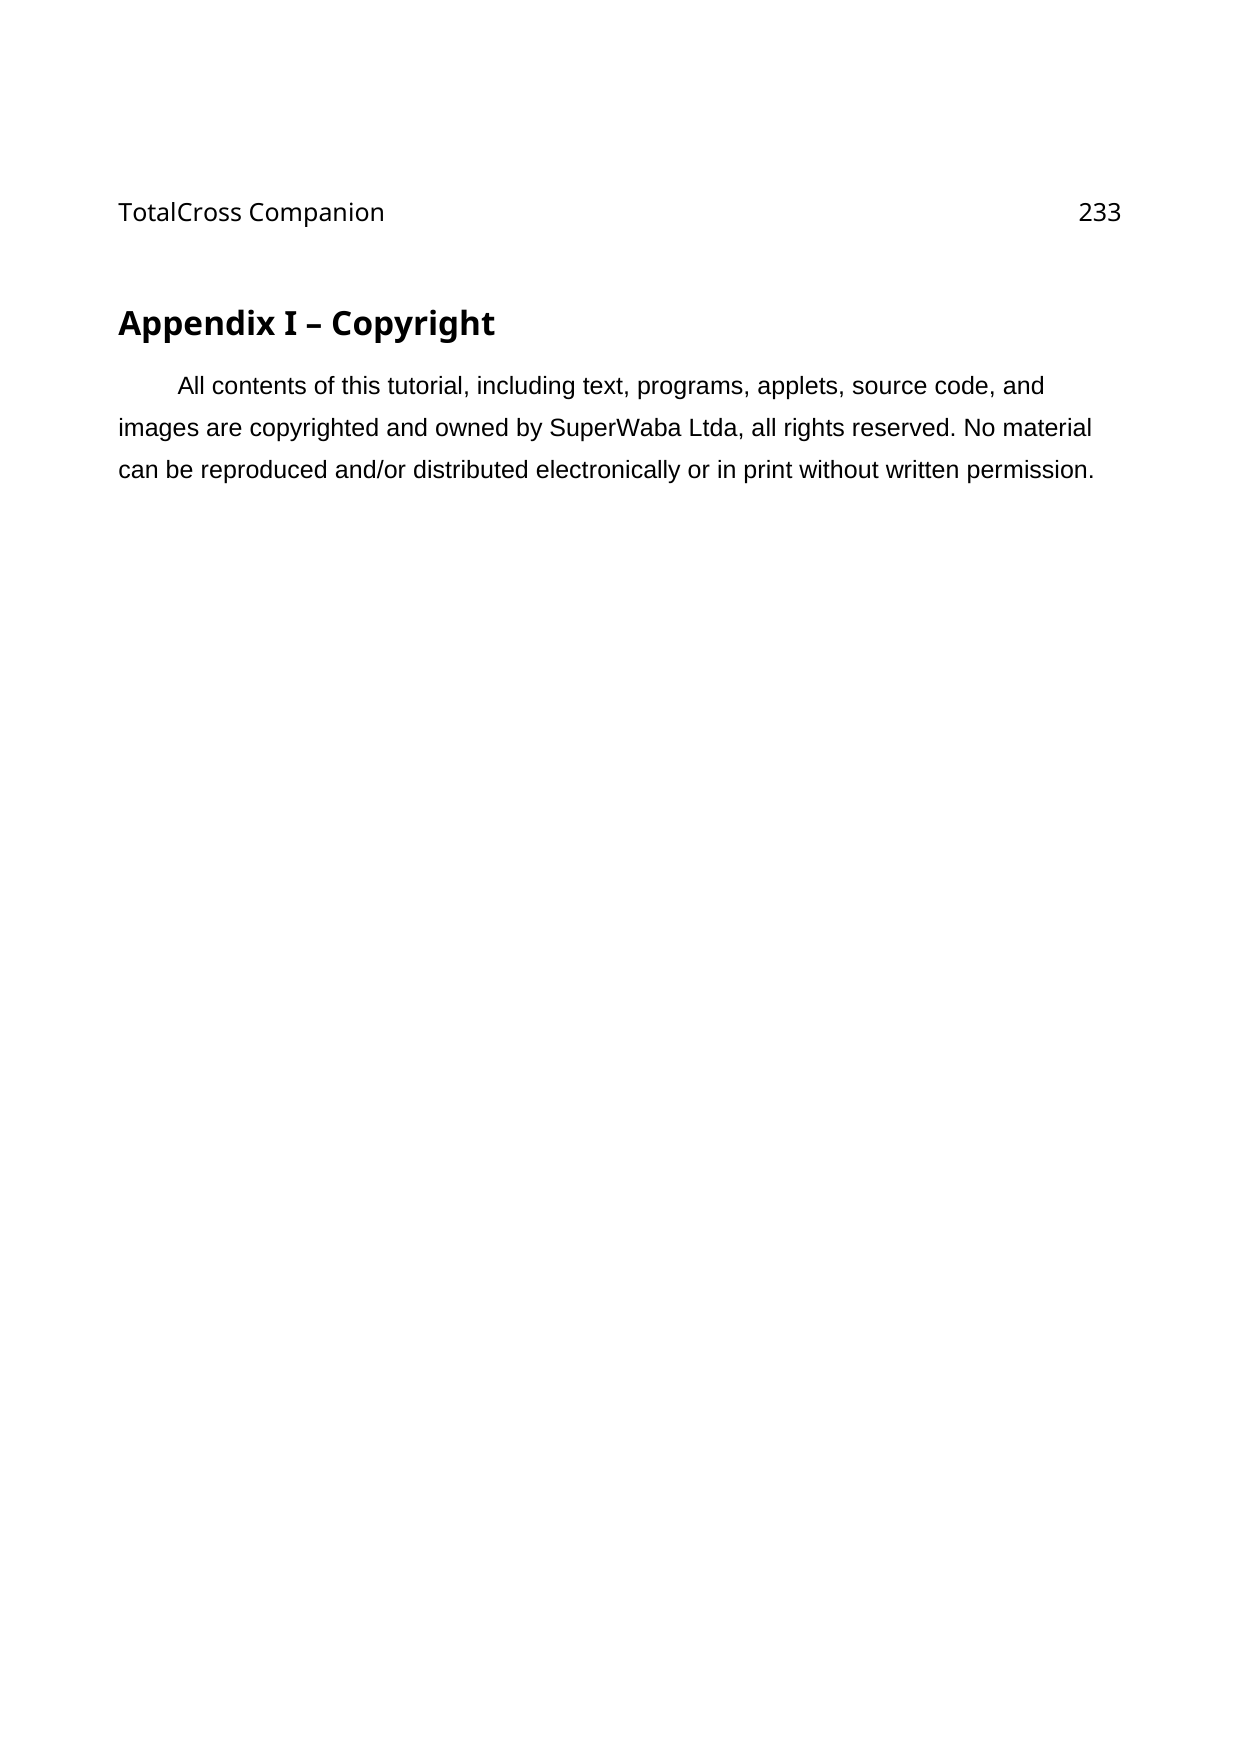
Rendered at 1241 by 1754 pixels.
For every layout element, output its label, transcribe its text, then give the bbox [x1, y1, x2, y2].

subtitle Appendix I – Copyright [118, 300, 1122, 346]
text All contents of this tutorial, including text, programs, applets, source code, and images are copyrighted and owned by SuperWaba Ltda, all rights reserved. No material can be reproduced and/or distributed electronically or in print without written permission. [118, 372, 1122, 484]
